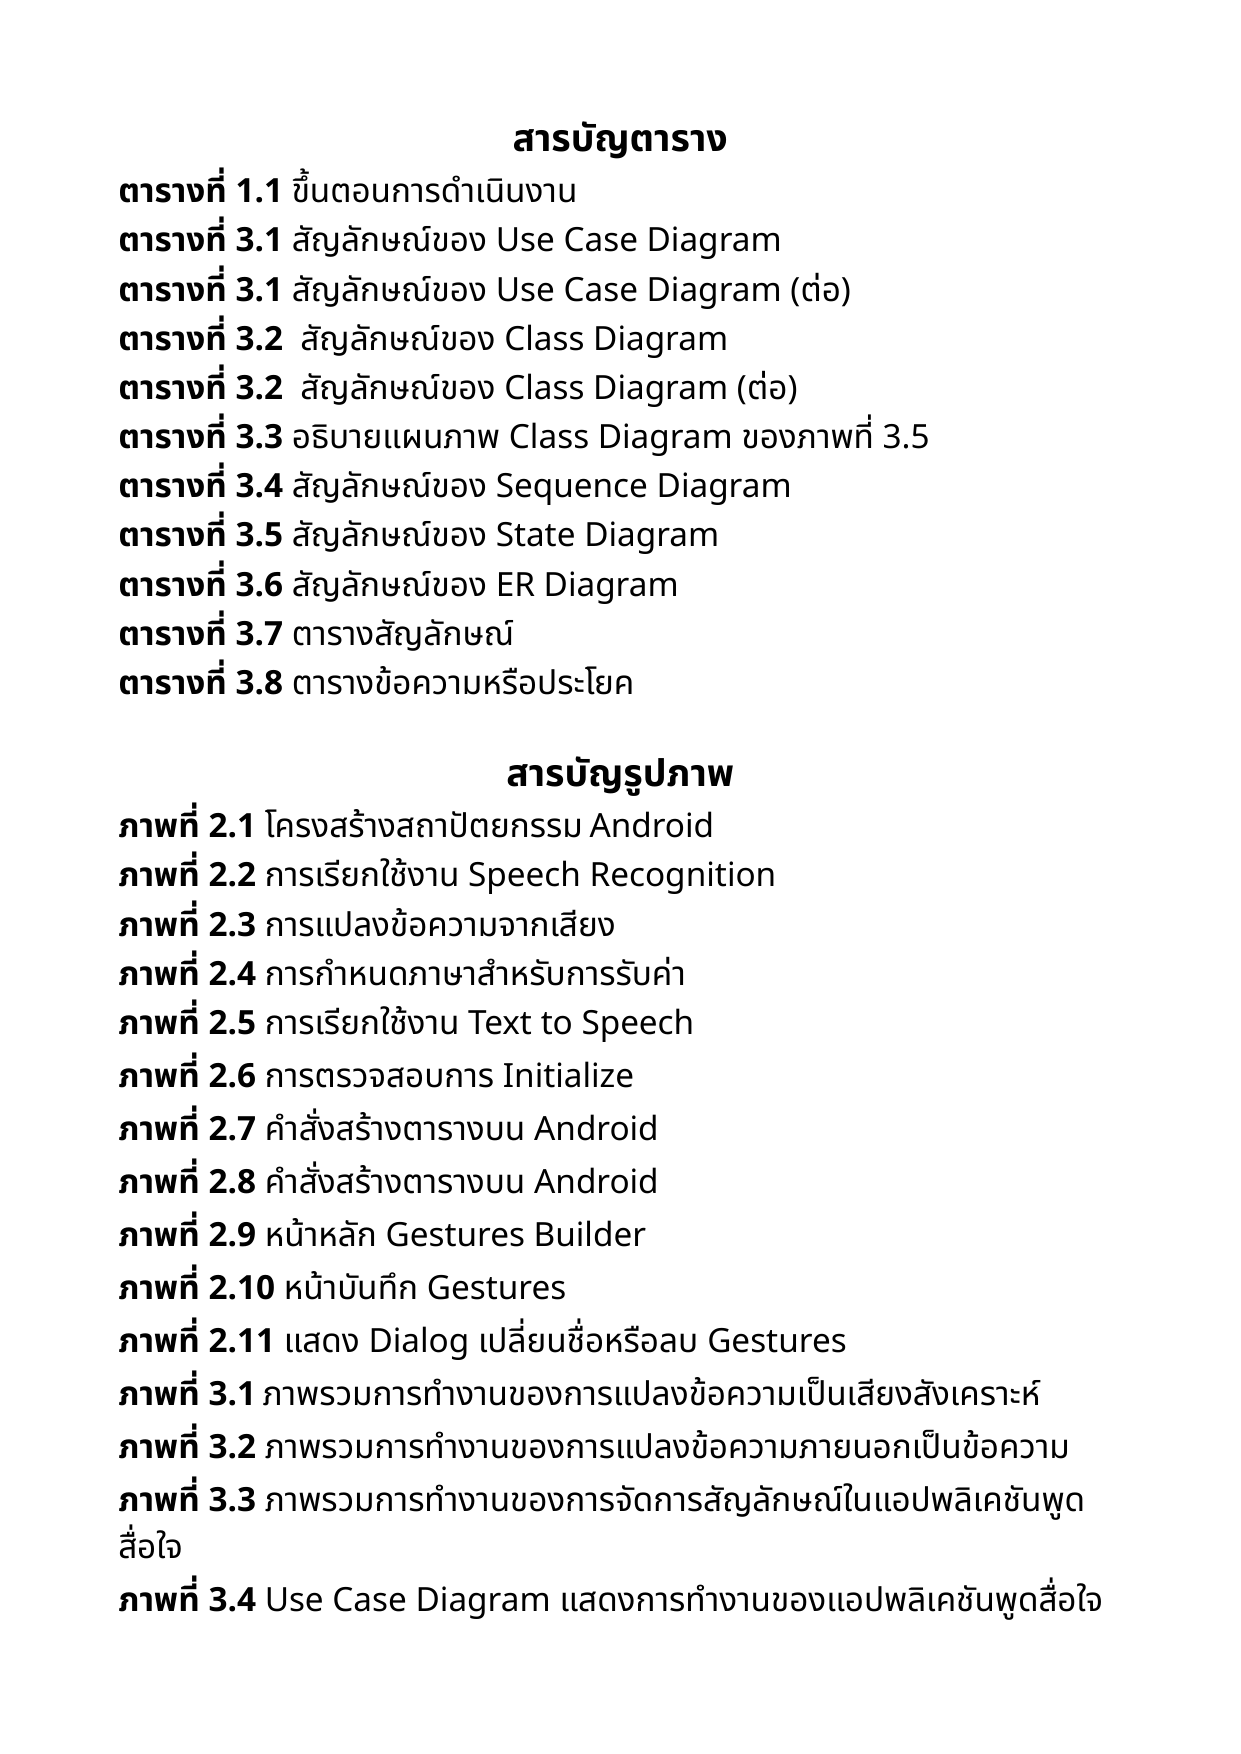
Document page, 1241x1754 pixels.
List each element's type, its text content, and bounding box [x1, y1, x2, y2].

text สารบัญรูปภาพ [118, 753, 1122, 802]
text ตารางที่ 3.2 สัญลักษณ์ของ Class Diagram [118, 314, 1122, 364]
text ภาพที่ 2.6 การตรวจสอบการ Initialize [118, 1052, 1122, 1101]
text ตารางที่ 3.6 สัญลักษณ์ของ ER Diagram [118, 560, 1122, 609]
text ภาพที่ 2.9 หน้าหลัก Gestures Builder [118, 1211, 1122, 1260]
text ตารางที่ 3.2 สัญลักษณ์ของ Class Diagram (ต่อ) [118, 364, 1122, 413]
text ตารางที่ 3.1 สัญลักษณ์ของ Use Case Diagram [118, 216, 1122, 265]
text ภาพที่ 2.11 แสดง Dialog เปลี่ยนชื่อหรือลบ Gestures [118, 1317, 1122, 1366]
text ภาพที่ 2.7 คำสั่งสร้างตารางบน Android [118, 1105, 1122, 1154]
text ภาพที่ 3.2 ภาพรวมการทำงานของการแปลงข้อความภายนอกเป็นข้อความ [118, 1423, 1122, 1472]
text ภาพที่ 3.1ภาพรวมการทำงานของการแปลงข้อความเป็นเสียงสังเคราะห์ [118, 1370, 1122, 1419]
text ตารางที่ 3.3 อธิบายแผนภาพ Class Diagram ของภาพที่ 3.5 [118, 413, 1122, 462]
text ตารางที่ 1.1 ขึ้นตอนการดำเนินงาน [118, 167, 1122, 216]
text ภาพที่ 2.1 โครงสร้างสถาปัตยกรรมAndroid [118, 802, 1122, 851]
text ภาพที่ 3.3 ภาพรวมการทำงานของการจัดการสัญลักษณ์ในแอปพลิเคชันพูดสื่อใจ [118, 1476, 1122, 1572]
text ตารางที่ 3.5 สัญลักษณ์ของ State Diagram [118, 511, 1122, 560]
text ภาพที่ 2.2 การเรียกใช้งาน Speech Recognition [118, 851, 1122, 900]
text ภาพที่ 2.3 การแปลงข้อความจากเสียง [118, 900, 1122, 949]
text ภาพที่ 3.4 Use Case Diagram แสดงการทำงานของแอปพลิเคชันพูดสื่อใจ [118, 1575, 1122, 1624]
text ภาพที่ 2.8 คำสั่งสร้างตารางบน Android [118, 1158, 1122, 1207]
text ภาพที่ 2.4 การกำหนดภาษาสำหรับการรับค่า [118, 949, 1122, 999]
text ตารางที่ 3.7 ตารางสัญลักษณ์ [118, 609, 1122, 659]
text ตารางที่ 3.8 ตารางข้อความหรือประโยค [118, 659, 1122, 708]
text ตารางที่ 3.4 สัญลักษณ์ของ Sequence Diagram [118, 462, 1122, 511]
text ภาพที่ 2.5 การเรียกใช้งาน Text to Speech [118, 999, 1122, 1048]
text ภาพที่ 2.10 หน้าบันทึก Gestures [118, 1264, 1122, 1313]
text ตารางที่ 3.1 สัญลักษณ์ของ Use Case Diagram (ต่อ) [118, 265, 1122, 314]
text สารบัญตาราง [118, 118, 1122, 167]
